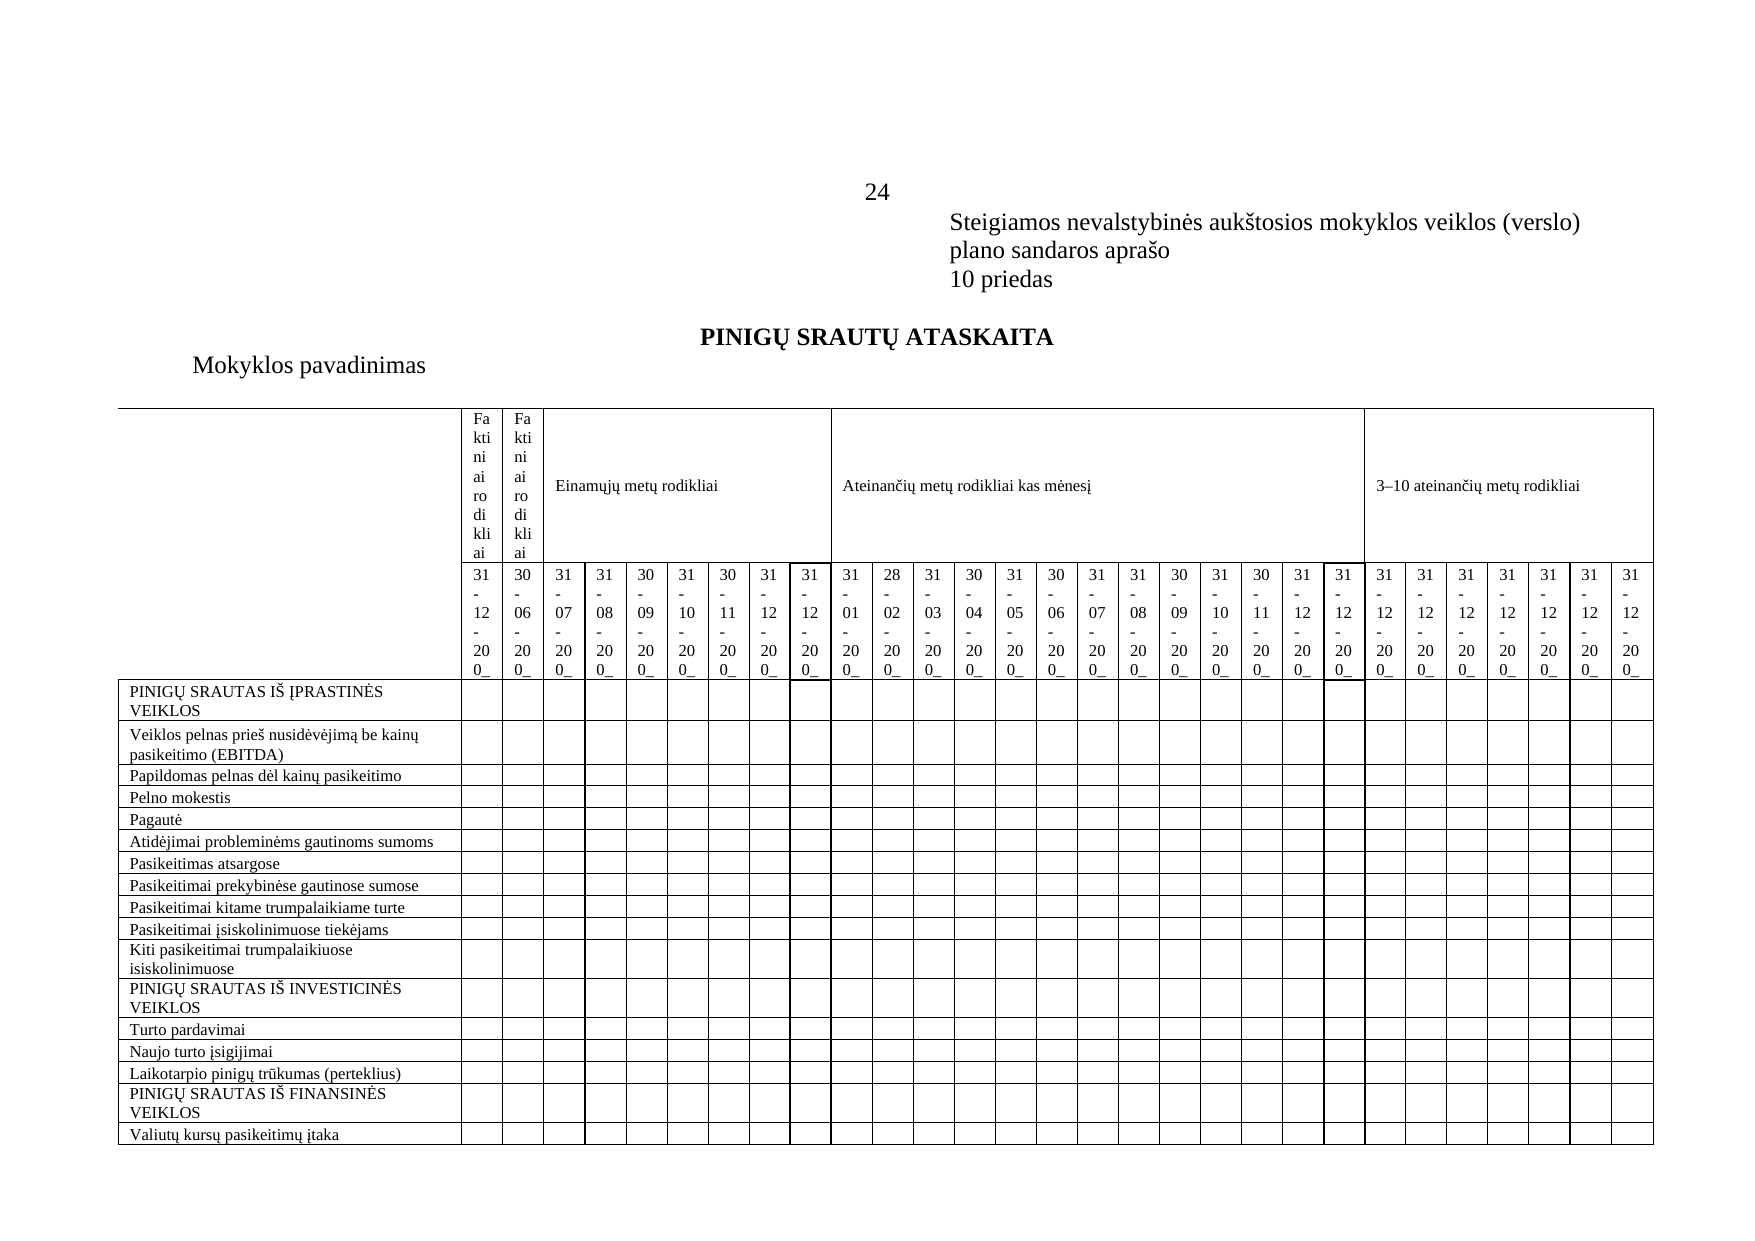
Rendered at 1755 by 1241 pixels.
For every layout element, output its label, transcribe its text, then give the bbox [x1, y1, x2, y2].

table_cell [1160, 786, 1200, 807]
table_cell [1283, 874, 1323, 895]
table_cell [503, 918, 543, 938]
table_cell [627, 1123, 667, 1144]
table_cell [750, 874, 789, 895]
table_cell [1447, 786, 1487, 807]
table_cell [1366, 979, 1405, 1017]
table_cell [544, 852, 584, 873]
table_cell [1078, 830, 1118, 851]
table_cell [1283, 786, 1323, 807]
table_cell [1612, 830, 1653, 851]
table_cell [1529, 786, 1569, 807]
table_cell [586, 1123, 626, 1144]
table_cell [503, 852, 543, 873]
table_cell [544, 830, 584, 851]
table_cell [1529, 680, 1569, 720]
table_cell Kiti pasikeitimai trumpalaikiuose isiskolinimuose [119, 940, 461, 978]
table_cell [791, 786, 830, 807]
table_cell [996, 1062, 1036, 1083]
table_cell [462, 1084, 502, 1122]
table_cell 30-04-200_ [955, 563, 995, 679]
text Steigiamos nevalstybinės aukštosios mokyklos veiklos (verslo) [118, 207, 1636, 235]
table_cell [1078, 1123, 1118, 1144]
table_cell [627, 940, 667, 978]
table_cell [462, 940, 502, 978]
table_cell [709, 765, 749, 785]
table_cell [586, 1040, 626, 1061]
table_cell [1488, 979, 1528, 1017]
table_cell 30-09-200_ [627, 563, 667, 679]
table_cell [1488, 1123, 1528, 1144]
table_cell [668, 979, 708, 1017]
table_cell [1242, 830, 1282, 851]
table_cell [914, 680, 954, 720]
table_cell [955, 830, 995, 851]
table_cell 31-08-200_ [586, 563, 626, 679]
table_cell [750, 896, 789, 917]
table_cell [1447, 1084, 1487, 1122]
table_cell [627, 896, 667, 917]
table_cell [791, 918, 830, 938]
table_cell [1160, 1040, 1200, 1061]
table_cell [1529, 874, 1569, 895]
table_cell [1612, 874, 1653, 895]
table_cell [1366, 1062, 1405, 1083]
table_cell [1078, 1040, 1118, 1061]
table_cell PINIGŲ SRAUTAS IŠ FINANSINĖS VEIKLOS [119, 1084, 461, 1122]
table_cell [1160, 1062, 1200, 1083]
table_cell [1406, 680, 1446, 720]
table_cell [586, 896, 626, 917]
table_cell [627, 765, 667, 785]
table_cell [1283, 680, 1323, 720]
table_cell [1406, 1040, 1446, 1061]
table_cell 31-07-200_ [1078, 563, 1118, 679]
table_cell [1488, 765, 1528, 785]
table_cell [627, 808, 667, 829]
table_cell [1283, 940, 1323, 978]
text PINIGŲ SRAUTŲ ATASKAITA [118, 322, 1636, 350]
table_cell [996, 721, 1036, 763]
table_cell [1160, 896, 1200, 917]
table_cell [1571, 765, 1611, 785]
table_cell [1406, 830, 1446, 851]
table_cell [586, 1018, 626, 1039]
table_cell [1488, 1062, 1528, 1083]
table_cell [1571, 979, 1611, 1017]
table_cell [750, 1040, 789, 1061]
table_cell [914, 1123, 954, 1144]
table_cell [873, 896, 913, 917]
table_cell [1366, 786, 1405, 807]
table_cell [709, 918, 749, 938]
table_cell 31-12-200_ [750, 563, 789, 679]
table_cell [1078, 1018, 1118, 1039]
table_cell [586, 680, 626, 720]
table_cell [955, 979, 995, 1017]
table_cell [914, 874, 954, 895]
table_cell [1488, 918, 1528, 938]
table_cell [750, 979, 789, 1017]
table_cell [832, 1084, 872, 1122]
table_cell [1283, 765, 1323, 785]
table_cell [1447, 918, 1487, 938]
table_cell [1488, 1018, 1528, 1039]
table_cell 31-12-200_ [1488, 563, 1528, 679]
table_cell [1119, 808, 1159, 829]
table_cell [1037, 1062, 1077, 1083]
table_cell [1366, 808, 1405, 829]
table_cell [873, 1040, 913, 1061]
table_cell [1283, 1123, 1323, 1144]
table_cell [1571, 940, 1611, 978]
table_cell [1447, 852, 1487, 873]
table_cell Naujo turto įsigijimai [119, 1040, 461, 1061]
table_cell [462, 765, 502, 785]
table_cell [791, 1062, 830, 1083]
table_cell [1366, 721, 1405, 763]
table_cell [1119, 1040, 1159, 1061]
table_cell [791, 979, 830, 1017]
table_cell [996, 786, 1036, 807]
table_cell [1447, 896, 1487, 917]
table_cell [1160, 979, 1200, 1017]
table_cell [1529, 765, 1569, 785]
table_cell [1201, 786, 1241, 807]
table_cell [1201, 680, 1241, 720]
table_cell [1160, 765, 1200, 785]
table_cell [1612, 1040, 1653, 1061]
table_cell [1201, 830, 1241, 851]
table_cell [1242, 765, 1282, 785]
table_cell [832, 1018, 872, 1039]
table_cell [1037, 1040, 1077, 1061]
table_cell [750, 765, 789, 785]
table_cell [1283, 918, 1323, 938]
table_cell [1612, 979, 1653, 1017]
table_cell [873, 852, 913, 873]
table_cell [1242, 918, 1282, 938]
table_cell [1037, 1018, 1077, 1039]
table_cell [544, 680, 584, 720]
table_cell [1242, 1040, 1282, 1061]
table_cell [462, 874, 502, 895]
table_cell [668, 786, 708, 807]
table_cell [1571, 1123, 1611, 1144]
table_cell [1078, 979, 1118, 1017]
table_cell [914, 940, 954, 978]
table_cell [586, 1062, 626, 1083]
table_cell [586, 808, 626, 829]
table_cell [709, 874, 749, 895]
table_cell [873, 1018, 913, 1039]
table_cell [462, 680, 502, 720]
table_cell [1406, 1123, 1446, 1144]
table_cell 30-11-200_ [709, 563, 749, 679]
table_cell [1406, 1018, 1446, 1039]
table_cell [1201, 874, 1241, 895]
table_cell [503, 940, 543, 978]
table_cell [1242, 680, 1282, 720]
table_cell [544, 1018, 584, 1039]
table_cell [586, 786, 626, 807]
table_cell [1325, 808, 1364, 829]
table_cell [1078, 765, 1118, 785]
table_cell [627, 1040, 667, 1061]
table_cell [462, 852, 502, 873]
table_cell 28-02-200_ [873, 563, 913, 679]
table_cell [1119, 896, 1159, 917]
table_cell [1612, 1062, 1653, 1083]
table_cell 31-03-200_ [914, 563, 954, 679]
table_cell [1488, 940, 1528, 978]
table_cell [627, 918, 667, 938]
table_cell [1571, 830, 1611, 851]
table_cell [1447, 808, 1487, 829]
table_cell [791, 1084, 830, 1122]
table_cell 31-12-200_ [791, 564, 830, 679]
table_cell [955, 852, 995, 873]
table_cell [1325, 830, 1364, 851]
table_cell [1571, 808, 1611, 829]
table_cell 31-12-200_ [1529, 563, 1569, 679]
table_cell [1201, 1018, 1241, 1039]
table_cell [544, 874, 584, 895]
table_cell [544, 721, 584, 763]
table_cell [750, 680, 789, 720]
table_cell [1488, 721, 1528, 763]
table_cell [1242, 940, 1282, 978]
table_header Einamųjų metų rodikliai [544, 409, 831, 562]
table_cell [996, 918, 1036, 938]
table_cell [503, 1040, 543, 1061]
table_cell [955, 808, 995, 829]
table_cell [1325, 918, 1364, 938]
table_cell [586, 874, 626, 895]
table_cell [873, 874, 913, 895]
table_header [118, 409, 461, 562]
table_cell [873, 1062, 913, 1083]
table_cell [462, 1040, 502, 1061]
table_cell [1325, 940, 1364, 978]
table_cell [750, 940, 789, 978]
table_cell [996, 680, 1036, 720]
table_cell [1037, 808, 1077, 829]
table_cell [750, 786, 789, 807]
table_cell [914, 1062, 954, 1083]
table_cell [955, 874, 995, 895]
table_cell [668, 680, 708, 720]
table_cell [462, 896, 502, 917]
table_cell [627, 1018, 667, 1039]
table_cell [791, 830, 830, 851]
table_cell [955, 896, 995, 917]
table_cell [1242, 1062, 1282, 1083]
table_cell [1201, 1062, 1241, 1083]
table_cell [1201, 1084, 1241, 1122]
table_cell [791, 874, 830, 895]
table_cell [544, 765, 584, 785]
table_cell [709, 830, 749, 851]
table_cell [1201, 1040, 1241, 1061]
table_cell [1201, 940, 1241, 978]
table_cell [118, 562, 461, 679]
table_cell [1037, 765, 1077, 785]
table_cell [709, 1084, 749, 1122]
table_cell [1325, 765, 1364, 785]
table_cell Pagautė [119, 808, 461, 829]
table_cell [873, 765, 913, 785]
table_cell 31-10-200_ [668, 563, 708, 679]
table_cell [873, 979, 913, 1017]
table_cell [1037, 979, 1077, 1017]
table_cell [586, 852, 626, 873]
table_cell [1160, 1123, 1200, 1144]
table_cell [750, 852, 789, 873]
table_cell [544, 940, 584, 978]
table_cell [586, 940, 626, 978]
table_cell [709, 786, 749, 807]
table_cell [791, 765, 830, 785]
table_cell [627, 680, 667, 720]
table_cell [873, 721, 913, 763]
table_cell [1283, 979, 1323, 1017]
table_cell [627, 874, 667, 895]
table_cell [955, 1062, 995, 1083]
table_cell [1119, 1062, 1159, 1083]
table_cell [955, 1123, 995, 1144]
table_cell [1447, 979, 1487, 1017]
table_cell [996, 940, 1036, 978]
table_cell [586, 830, 626, 851]
table_cell [1488, 786, 1528, 807]
table_cell [1119, 721, 1159, 763]
table_cell [873, 940, 913, 978]
table_cell Veiklos pelnas prieš nusidėvėjimą be kainų pasikeitimo (EBITDA) [119, 721, 461, 763]
table_cell [1406, 918, 1446, 938]
table_cell [955, 765, 995, 785]
table_cell [914, 721, 954, 763]
table_cell PINIGŲ SRAUTAS IŠ ĮPRASTINĖS VEIKLOS [119, 680, 461, 720]
table_cell [1119, 786, 1159, 807]
table_cell [1366, 830, 1405, 851]
table_cell [1119, 1018, 1159, 1039]
table_cell [1037, 1123, 1077, 1144]
table_cell [1160, 830, 1200, 851]
table_cell [955, 1084, 995, 1122]
table_cell [832, 940, 872, 978]
table_cell [1488, 1040, 1528, 1061]
table_cell [586, 918, 626, 938]
table_cell [1160, 808, 1200, 829]
table_cell Pasikeitimai kitame trumpalaikiame turte [119, 896, 461, 917]
table_cell [914, 1018, 954, 1039]
table_cell [1160, 852, 1200, 873]
table_cell [1612, 721, 1653, 763]
table_cell [750, 830, 789, 851]
table_cell [750, 1018, 789, 1039]
table_cell [1488, 808, 1528, 829]
table_cell [1325, 786, 1364, 807]
table_cell [791, 1040, 830, 1061]
table_cell [955, 918, 995, 938]
table_cell [668, 852, 708, 873]
table_cell [955, 1018, 995, 1039]
table_cell [955, 1040, 995, 1061]
text plano sandaros aprašo [118, 235, 1636, 264]
table_cell [1447, 940, 1487, 978]
table_cell [1571, 918, 1611, 938]
table_cell [1447, 680, 1487, 720]
table_cell [791, 721, 830, 763]
table_cell Turto pardavimai [119, 1018, 461, 1039]
table_cell [873, 1123, 913, 1144]
table_cell [627, 721, 667, 763]
table_cell [1037, 918, 1077, 938]
table_cell [1037, 680, 1077, 720]
table_cell [1612, 765, 1653, 785]
table_cell [914, 830, 954, 851]
table_cell [1325, 1062, 1364, 1083]
table_cell [955, 940, 995, 978]
table_cell [996, 808, 1036, 829]
table_cell [1447, 1018, 1487, 1039]
table_cell 31-10-200_ [1201, 563, 1241, 679]
table_cell [996, 1084, 1036, 1122]
table_cell [1160, 1018, 1200, 1039]
table_cell [503, 1018, 543, 1039]
table_cell [955, 721, 995, 763]
table_cell Laikotarpio pinigų trūkumas (perteklius) [119, 1062, 461, 1083]
table_cell [1612, 940, 1653, 978]
table_cell [1612, 896, 1653, 917]
table_cell [791, 681, 830, 720]
table_cell [1529, 1123, 1569, 1144]
table_cell [1037, 896, 1077, 917]
table_cell 31-01-200_ [832, 563, 872, 679]
table_cell [914, 896, 954, 917]
table_cell [873, 1084, 913, 1122]
table_cell [627, 1084, 667, 1122]
table_cell 31-08-200_ [1119, 563, 1159, 679]
table_header 3–10 ateinančių metų rodikliai [1365, 409, 1653, 562]
table_cell [1037, 852, 1077, 873]
table_cell 31-07-200_ [544, 563, 584, 679]
table_cell [1119, 940, 1159, 978]
table_cell [1612, 852, 1653, 873]
table_cell [996, 979, 1036, 1017]
table_cell [1119, 852, 1159, 873]
table_cell [1571, 1084, 1611, 1122]
table_cell [1571, 1018, 1611, 1039]
table_cell [668, 1018, 708, 1039]
table_cell [544, 1062, 584, 1083]
table_cell Atidėjimai probleminėms gautinoms sumoms [119, 830, 461, 851]
table_cell [1366, 874, 1405, 895]
table_cell 30-06-200_ [1037, 563, 1077, 679]
table_cell [1160, 680, 1200, 720]
table_cell [996, 1040, 1036, 1061]
table_cell [668, 808, 708, 829]
table_cell [668, 1062, 708, 1083]
table_cell [1529, 979, 1569, 1017]
table_cell [914, 786, 954, 807]
table_cell [1160, 918, 1200, 938]
table_cell [1325, 979, 1364, 1017]
table_cell [1325, 681, 1364, 720]
table_cell [1037, 940, 1077, 978]
table_cell [791, 940, 830, 978]
table_cell [709, 1018, 749, 1039]
table_cell [1406, 940, 1446, 978]
table_cell [1283, 808, 1323, 829]
table_cell 30-09-200_ [1160, 563, 1200, 679]
table_cell [1201, 896, 1241, 917]
table_cell [1242, 852, 1282, 873]
table_cell [1571, 852, 1611, 873]
table_cell [586, 1084, 626, 1122]
table_cell [1406, 786, 1446, 807]
table_cell [1529, 830, 1569, 851]
table_cell [668, 830, 708, 851]
table_cell [462, 808, 502, 829]
table_cell [1325, 874, 1364, 895]
table_cell [1406, 1084, 1446, 1122]
table_cell [832, 1062, 872, 1083]
table_cell [914, 1040, 954, 1061]
table_cell [668, 874, 708, 895]
table_cell 31-12-200_ [1325, 564, 1364, 679]
table_cell [1078, 1062, 1118, 1083]
table_cell [1406, 979, 1446, 1017]
table_cell [1201, 852, 1241, 873]
table_cell [1201, 1123, 1241, 1144]
table_cell [709, 896, 749, 917]
table_cell [996, 852, 1036, 873]
table_cell [1160, 940, 1200, 978]
table_cell [1283, 1040, 1323, 1061]
table_cell [1529, 808, 1569, 829]
table_cell 30-11-200_ [1242, 563, 1282, 679]
table_cell 31-12-200_ [1612, 563, 1653, 679]
table_cell [914, 765, 954, 785]
table_cell [544, 808, 584, 829]
table_cell [1447, 830, 1487, 851]
table_header Faktiniai rodikliai [503, 409, 543, 562]
table_cell [1366, 765, 1405, 785]
table_cell [996, 896, 1036, 917]
table_cell 31-12-200_ [1571, 563, 1611, 679]
table_cell 31-12-200_ [1283, 563, 1323, 679]
table_cell [503, 808, 543, 829]
table_cell [503, 896, 543, 917]
table_cell 31-12-200_ [462, 563, 502, 679]
table_cell [996, 874, 1036, 895]
table_cell [586, 765, 626, 785]
table_cell [1366, 852, 1405, 873]
table_cell [1283, 830, 1323, 851]
table_cell [627, 830, 667, 851]
table_cell [873, 808, 913, 829]
table_cell [1529, 721, 1569, 763]
table_cell [1283, 852, 1323, 873]
table_cell [1242, 808, 1282, 829]
table_cell [1488, 1084, 1528, 1122]
table_cell [503, 1084, 543, 1122]
table_cell [1571, 1040, 1611, 1061]
table_cell [1160, 721, 1200, 763]
table_cell [668, 896, 708, 917]
table_cell [1447, 1062, 1487, 1083]
table_cell [1612, 1084, 1653, 1122]
table_cell [914, 979, 954, 1017]
table_cell [1366, 1040, 1405, 1061]
table_cell [1529, 896, 1569, 917]
table_cell [709, 1062, 749, 1083]
table_cell [627, 979, 667, 1017]
table_cell [914, 1084, 954, 1122]
table_cell [1160, 1084, 1200, 1122]
table_cell [1571, 874, 1611, 895]
table_cell [1242, 979, 1282, 1017]
table_cell [996, 1018, 1036, 1039]
table_cell [503, 874, 543, 895]
table_cell [791, 808, 830, 829]
table_cell [1119, 874, 1159, 895]
table_cell [709, 940, 749, 978]
table_cell [462, 1062, 502, 1083]
table_cell [462, 918, 502, 938]
table_cell [1201, 765, 1241, 785]
table_cell [544, 1040, 584, 1061]
table_cell [1366, 940, 1405, 978]
table_cell [914, 808, 954, 829]
table_cell [544, 786, 584, 807]
table_cell [1325, 1040, 1364, 1061]
table_cell [462, 786, 502, 807]
table_cell [1529, 1062, 1569, 1083]
table_cell [1201, 808, 1241, 829]
table_cell [1366, 1123, 1405, 1144]
table_cell [873, 830, 913, 851]
table_cell [873, 918, 913, 938]
table_cell [791, 852, 830, 873]
table_cell [750, 1062, 789, 1083]
table_cell [668, 1123, 708, 1144]
table_cell [503, 786, 543, 807]
table_cell 31-12-200_ [1366, 563, 1405, 679]
table_cell [1612, 1018, 1653, 1039]
table_cell [750, 918, 789, 938]
table_cell [1242, 721, 1282, 763]
table_cell [709, 852, 749, 873]
table_cell [503, 979, 543, 1017]
table_cell [1406, 765, 1446, 785]
table_cell [1447, 765, 1487, 785]
table_cell [914, 852, 954, 873]
table_cell [1406, 896, 1446, 917]
table_cell [462, 1123, 502, 1144]
table_cell [1325, 896, 1364, 917]
table_cell [955, 786, 995, 807]
table_cell Valiutų kursų pasikeitimų įtaka [119, 1123, 461, 1144]
table_cell [1242, 1018, 1282, 1039]
table_cell [1119, 1084, 1159, 1122]
table_cell [1366, 896, 1405, 917]
text 10 priedas [118, 264, 1636, 293]
table_cell [1571, 896, 1611, 917]
table_cell [709, 721, 749, 763]
table_cell [544, 1123, 584, 1144]
table_cell [1571, 786, 1611, 807]
table_cell [1366, 680, 1405, 720]
table_cell [1078, 852, 1118, 873]
table_cell [996, 1123, 1036, 1144]
table_cell Papildomas pelnas dėl kainų pasikeitimo [119, 765, 461, 785]
table_cell [1119, 979, 1159, 1017]
table_cell [1529, 1040, 1569, 1061]
table_cell [1325, 1123, 1364, 1144]
table_cell [668, 765, 708, 785]
table_cell [1366, 918, 1405, 938]
table_cell [1078, 874, 1118, 895]
table_cell [873, 680, 913, 720]
table_cell [1037, 874, 1077, 895]
table_cell [1529, 940, 1569, 978]
table_cell [955, 680, 995, 720]
table_cell [1366, 1018, 1405, 1039]
table_cell 30-06-200_ [503, 563, 543, 679]
table_cell [1283, 721, 1323, 763]
table_cell [503, 830, 543, 851]
table_cell [1529, 1084, 1569, 1122]
table_cell [832, 765, 872, 785]
table_cell [1447, 874, 1487, 895]
table_cell [1078, 721, 1118, 763]
table_cell [1242, 1123, 1282, 1144]
table_cell [1119, 918, 1159, 938]
table_cell [750, 808, 789, 829]
table_cell [668, 1084, 708, 1122]
table_cell [1366, 1084, 1405, 1122]
table_cell [627, 852, 667, 873]
table_cell [1529, 852, 1569, 873]
table_cell [1406, 852, 1446, 873]
table_cell [586, 979, 626, 1017]
table_cell [668, 721, 708, 763]
table_cell [1242, 896, 1282, 917]
table_cell [1447, 1123, 1487, 1144]
table_cell [1571, 680, 1611, 720]
table_cell [1078, 808, 1118, 829]
table_cell [1488, 680, 1528, 720]
table_cell [832, 680, 872, 720]
table_cell [791, 1018, 830, 1039]
table_cell [544, 896, 584, 917]
table_cell [914, 918, 954, 938]
table_cell [1078, 918, 1118, 938]
table_cell [627, 1062, 667, 1083]
table_cell [709, 1040, 749, 1061]
table_cell [832, 830, 872, 851]
table_cell [1488, 896, 1528, 917]
table_cell [462, 979, 502, 1017]
table_cell [1612, 786, 1653, 807]
table_cell [1201, 918, 1241, 938]
table_cell [832, 1040, 872, 1061]
table_cell [1201, 721, 1241, 763]
table_cell [544, 1084, 584, 1122]
text Mokyklos pavadinimas [118, 350, 1636, 379]
table_cell [832, 1123, 872, 1144]
table_cell [1612, 808, 1653, 829]
table_cell [668, 918, 708, 938]
table_cell [1283, 1018, 1323, 1039]
table_cell [1242, 786, 1282, 807]
table_cell [1488, 830, 1528, 851]
table_cell [1242, 874, 1282, 895]
table_cell [791, 896, 830, 917]
table_cell [709, 1123, 749, 1144]
table_cell [462, 721, 502, 763]
table_cell [996, 765, 1036, 785]
table_cell [873, 786, 913, 807]
table_cell [1283, 1062, 1323, 1083]
table_cell [1119, 830, 1159, 851]
table_cell [832, 808, 872, 829]
table_cell [1325, 1084, 1364, 1122]
table_cell [1037, 830, 1077, 851]
table_cell [1488, 874, 1528, 895]
table_cell [1406, 874, 1446, 895]
table_cell [1078, 680, 1118, 720]
table_cell [832, 896, 872, 917]
table_cell [1078, 940, 1118, 978]
table_cell [503, 1123, 543, 1144]
table_cell 31-05-200_ [996, 563, 1036, 679]
table_cell [791, 1123, 830, 1144]
table_cell [750, 1123, 789, 1144]
table_cell [462, 1018, 502, 1039]
table_cell [1078, 1084, 1118, 1122]
table_cell PINIGŲ SRAUTAS IŠ INVESTICINĖS VEIKLOS [119, 979, 461, 1017]
table_cell [1447, 721, 1487, 763]
table_cell [1037, 786, 1077, 807]
table_cell [1406, 721, 1446, 763]
table_cell [1119, 680, 1159, 720]
table_cell [750, 721, 789, 763]
table_cell [503, 765, 543, 785]
table_cell [1612, 680, 1653, 720]
table_cell [586, 721, 626, 763]
table_cell [1571, 1062, 1611, 1083]
table_cell [544, 918, 584, 938]
table_cell [1242, 1084, 1282, 1122]
table_cell [1612, 918, 1653, 938]
table_cell Pasikeitimai prekybinėse gautinose sumose [119, 874, 461, 895]
table_cell [832, 918, 872, 938]
table_cell [1160, 874, 1200, 895]
table_cell [832, 979, 872, 1017]
table_cell [503, 1062, 543, 1083]
table_cell [1488, 852, 1528, 873]
table_cell Pelno mokestis [119, 786, 461, 807]
table_cell [462, 830, 502, 851]
table_cell [709, 808, 749, 829]
table_cell [1201, 979, 1241, 1017]
table_cell [1325, 852, 1364, 873]
table_cell [832, 786, 872, 807]
table_cell [627, 786, 667, 807]
table_cell Pasikeitimas atsargose [119, 852, 461, 873]
table_cell [1325, 721, 1364, 763]
table_cell [1529, 1018, 1569, 1039]
table_cell 31-12-200_ [1406, 563, 1446, 679]
table_cell [1447, 1040, 1487, 1061]
table_cell [503, 721, 543, 763]
table_cell [1119, 765, 1159, 785]
table_header Faktiniai rodikliai [462, 409, 502, 562]
table_cell [1406, 808, 1446, 829]
table_cell [1529, 918, 1569, 938]
table_cell [1283, 1084, 1323, 1122]
table_cell [1283, 896, 1323, 917]
table_cell [544, 979, 584, 1017]
table_cell 31-12-200_ [1447, 563, 1487, 679]
table_cell [668, 1040, 708, 1061]
table_cell [1037, 721, 1077, 763]
table_cell Pasikeitimai įsiskolinimuose tiekėjams [119, 918, 461, 938]
table_cell [709, 680, 749, 720]
table_cell [709, 979, 749, 1017]
table_cell [832, 721, 872, 763]
table_cell [1325, 1018, 1364, 1039]
table_cell [503, 680, 543, 720]
table_cell [1119, 1123, 1159, 1144]
table_cell [668, 940, 708, 978]
table_cell [1406, 1062, 1446, 1083]
table_cell [1078, 786, 1118, 807]
table_cell [996, 830, 1036, 851]
table_cell [1078, 896, 1118, 917]
table_cell [1612, 1123, 1653, 1144]
table_cell [832, 874, 872, 895]
table_cell [750, 1084, 789, 1122]
table_header Ateinančių metų rodikliai kas mėnesį [832, 409, 1364, 562]
table_cell [832, 852, 872, 873]
table_cell [1037, 1084, 1077, 1122]
table_cell [1571, 721, 1611, 763]
